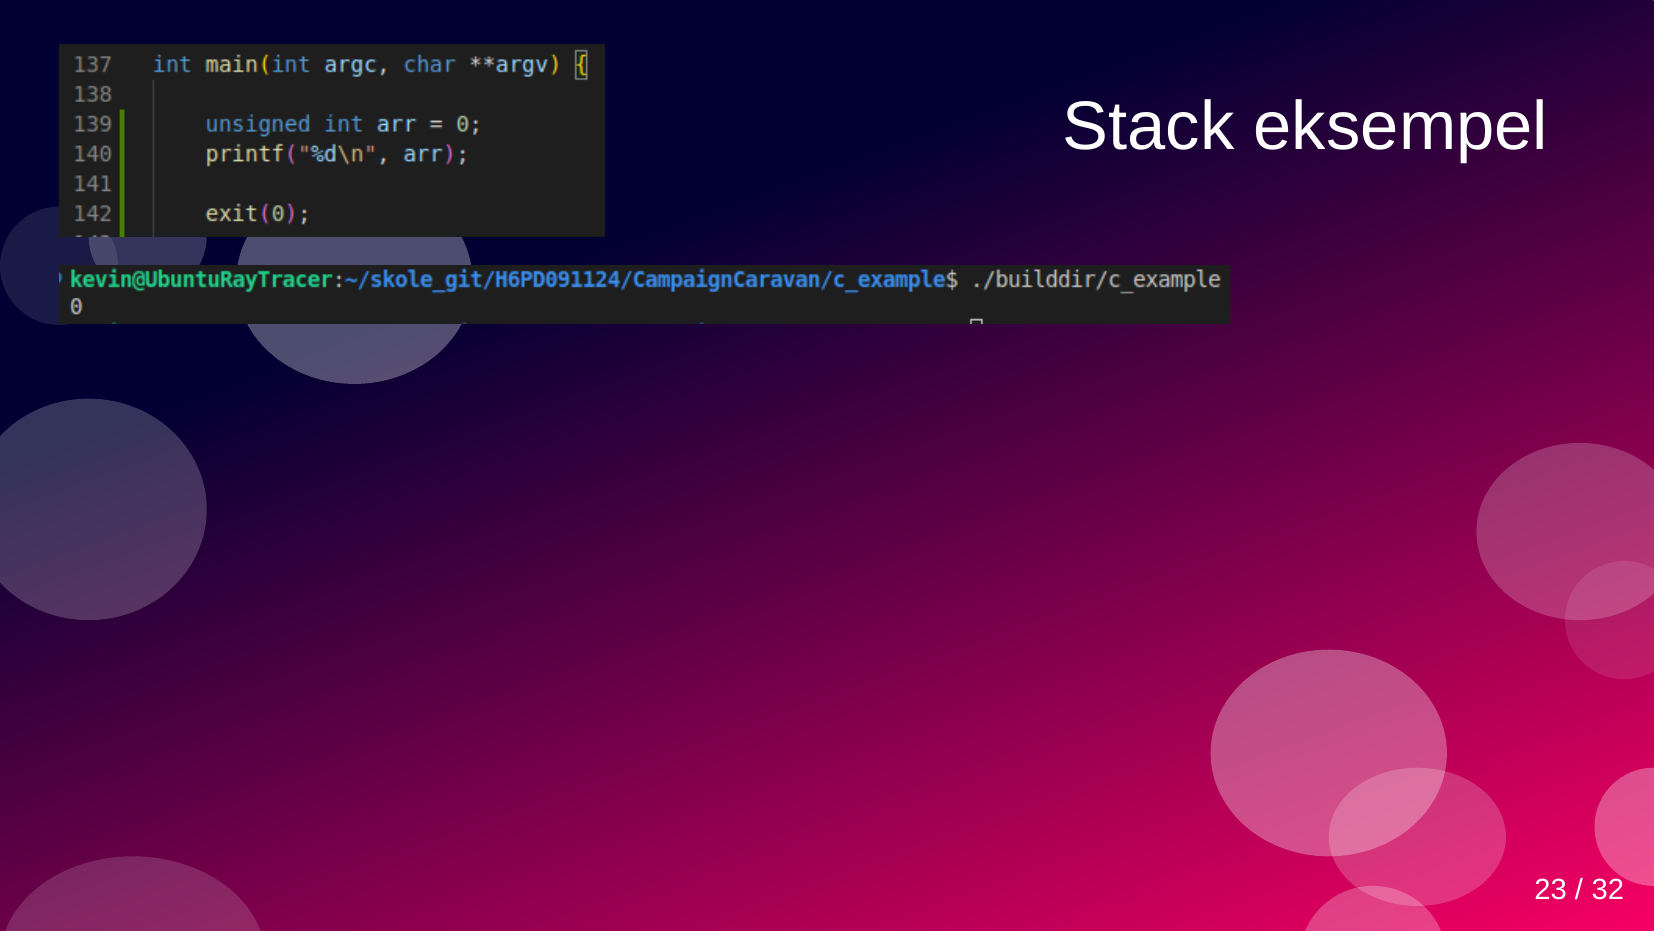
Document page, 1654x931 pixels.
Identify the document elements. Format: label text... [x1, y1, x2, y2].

title Stack eksempel [1062, 44, 1625, 207]
picture [59, 265, 1230, 324]
picture [59, 44, 605, 237]
